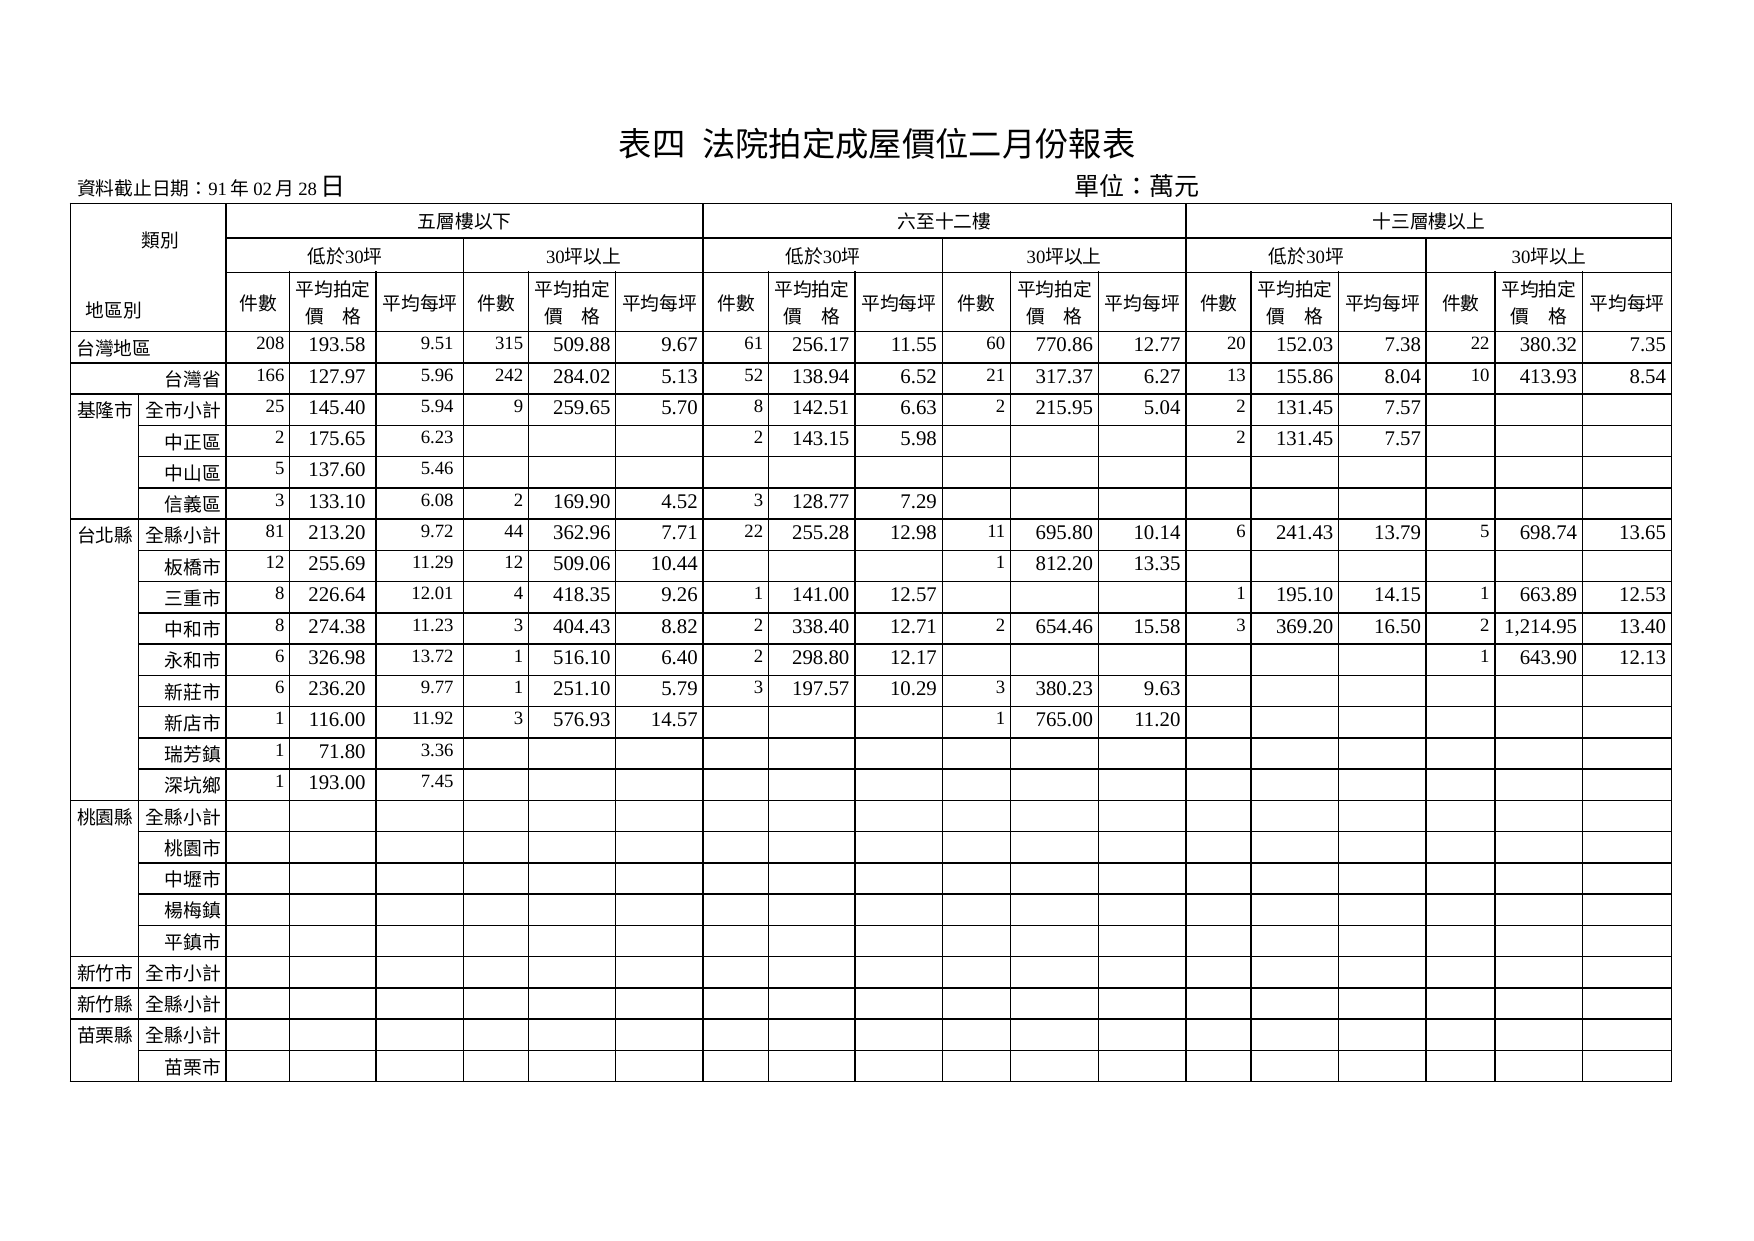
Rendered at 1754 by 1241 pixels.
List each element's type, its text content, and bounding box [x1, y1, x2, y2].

table_cell [704, 801, 768, 831]
table_cell 7.71 [616, 520, 702, 549]
table_cell 5 [227, 457, 289, 487]
table_cell 60 [943, 332, 1010, 362]
table_cell 全縣小計 [139, 989, 225, 1018]
table_cell 215.95 [1011, 395, 1098, 424]
table_cell [227, 1020, 289, 1049]
table_cell [769, 707, 854, 737]
table_cell 13 [1187, 364, 1250, 393]
table_cell 1 [227, 707, 289, 737]
table_cell 平均每坪 [1339, 273, 1425, 331]
table_cell [769, 989, 854, 1018]
table_cell 7.35 [1583, 332, 1671, 362]
table_cell [1011, 645, 1098, 674]
table_cell 255.69 [290, 551, 375, 581]
table_cell [943, 801, 1010, 831]
table_cell 13.79 [1339, 520, 1425, 549]
table_cell [856, 1020, 942, 1049]
table_cell 3 [1187, 614, 1250, 643]
table_cell 127.97 [290, 364, 375, 393]
table_cell [769, 551, 854, 581]
table_cell 274.38 [290, 614, 375, 643]
table_cell 12.77 [1099, 332, 1185, 362]
table_cell 11.23 [377, 614, 463, 643]
table_cell 10.14 [1099, 520, 1185, 549]
table_cell [290, 895, 375, 924]
table_cell [856, 551, 942, 581]
table_cell [1187, 1051, 1250, 1081]
table_cell [377, 957, 463, 987]
table_cell [704, 832, 768, 862]
table_cell [529, 926, 615, 956]
table_cell [1427, 395, 1494, 424]
table_cell 413.93 [1496, 364, 1582, 393]
table_cell [1011, 895, 1098, 924]
table_cell [1099, 895, 1185, 924]
table_cell 全縣小計 [139, 1020, 225, 1049]
table_cell [1099, 926, 1185, 956]
table_cell [1583, 551, 1671, 581]
table_cell [1496, 801, 1582, 831]
table_cell 236.20 [290, 676, 375, 706]
table_cell [1099, 832, 1185, 862]
table_cell 22 [704, 520, 768, 549]
table_cell [1252, 676, 1338, 706]
table_cell 13.65 [1583, 520, 1671, 549]
table_cell [1187, 1020, 1250, 1049]
table_cell [616, 801, 702, 831]
table_cell 14.15 [1339, 582, 1425, 612]
table_cell [71, 456, 138, 487]
table_cell 166 [227, 364, 289, 393]
table_cell [1583, 457, 1671, 487]
table_cell 3 [704, 489, 768, 518]
table_cell [1583, 1051, 1671, 1081]
table_cell [1427, 957, 1494, 987]
table_cell [529, 1020, 615, 1049]
table_cell [464, 895, 528, 924]
table_cell 平均拍定價 格 [1011, 273, 1098, 331]
table_cell [943, 1020, 1010, 1049]
table_cell 138.94 [769, 364, 854, 393]
table_cell [377, 832, 463, 862]
table_cell [1496, 676, 1582, 706]
table_cell 131.45 [1252, 395, 1338, 424]
table_cell 8.04 [1339, 364, 1425, 393]
table_cell [1187, 832, 1250, 862]
table_cell [943, 426, 1010, 456]
table_cell [1583, 1020, 1671, 1049]
table_cell [704, 1020, 768, 1049]
table_cell 698.74 [1496, 520, 1582, 549]
table_cell 654.46 [1011, 614, 1098, 643]
table_cell [1496, 739, 1582, 768]
table_cell [1252, 832, 1338, 862]
table_cell [943, 895, 1010, 924]
table_cell [1099, 582, 1185, 612]
table_cell 12 [464, 551, 528, 581]
table_cell 1 [464, 645, 528, 674]
table_cell 件數 [227, 273, 289, 331]
table_cell 件數 [1187, 273, 1250, 331]
table_cell [769, 957, 854, 987]
table_cell 瑞芳鎮 [139, 739, 225, 768]
table_cell 3 [464, 614, 528, 643]
table_cell [704, 739, 768, 768]
table_cell 12.57 [856, 582, 942, 612]
table_cell 30坪以上 [464, 239, 702, 271]
table_cell [943, 582, 1010, 612]
table_cell 7.45 [377, 770, 463, 799]
table_cell [1252, 770, 1338, 799]
table_cell [1339, 489, 1425, 518]
table_cell [71, 364, 138, 393]
table_cell [616, 895, 702, 924]
table_cell 418.35 [529, 582, 615, 612]
table_cell [1339, 645, 1425, 674]
table_cell 中壢市 [139, 864, 225, 893]
table_cell 7.38 [1339, 332, 1425, 362]
table_cell 低於30坪 [704, 239, 942, 271]
table_cell [464, 426, 528, 456]
table_cell [1011, 739, 1098, 768]
table_cell 9.77 [377, 676, 463, 706]
table_cell 全市小計 [139, 957, 225, 987]
table_cell [1339, 707, 1425, 737]
table_cell [71, 675, 138, 706]
table_cell [1187, 739, 1250, 768]
table_cell [1011, 489, 1098, 518]
table_cell 中山區 [139, 457, 225, 487]
table_cell 三重市 [139, 582, 225, 612]
table_cell 4 [464, 582, 528, 612]
table_cell [290, 1051, 375, 1081]
table_cell [529, 864, 615, 893]
table_cell [1496, 489, 1582, 518]
table_cell 11 [943, 520, 1010, 549]
table_cell [71, 550, 138, 581]
table_cell 台灣省 [139, 364, 225, 393]
table_cell [71, 831, 138, 862]
table_cell 平鎮市 [139, 926, 225, 956]
table_cell [1339, 770, 1425, 799]
table_cell [1427, 707, 1494, 737]
table_cell 5.79 [616, 676, 702, 706]
table_cell [71, 487, 138, 518]
table_cell [856, 739, 942, 768]
table_cell 1 [464, 676, 528, 706]
table_cell 2 [1187, 426, 1250, 456]
table_cell 315 [464, 332, 528, 362]
table_cell [1496, 926, 1582, 956]
table_cell [1339, 832, 1425, 862]
table_cell [1252, 895, 1338, 924]
table_cell [1496, 707, 1582, 737]
table_cell 全市小計 [139, 395, 225, 424]
table_cell [1427, 676, 1494, 706]
table_cell 9.26 [616, 582, 702, 612]
table_cell 509.06 [529, 551, 615, 581]
table_cell 1 [227, 739, 289, 768]
table_cell 2 [943, 614, 1010, 643]
table_cell [1099, 864, 1185, 893]
table_header 十三層樓以上 [1187, 204, 1671, 237]
table_cell 5.70 [616, 395, 702, 424]
table_cell [1252, 1020, 1338, 1049]
table_cell [1252, 926, 1338, 956]
table_cell 件數 [704, 273, 768, 331]
table_cell 低於30坪 [1187, 239, 1425, 271]
table_cell 平均每坪 [616, 273, 702, 331]
table_cell 71.80 [290, 739, 375, 768]
table_cell [616, 770, 702, 799]
table_cell 152.03 [1252, 332, 1338, 362]
table_cell [704, 864, 768, 893]
table_cell 桃園市 [139, 832, 225, 862]
table_cell [769, 1020, 854, 1049]
table_cell 平均拍定價 格 [1252, 273, 1338, 331]
table_cell [1011, 770, 1098, 799]
table_cell [1583, 832, 1671, 862]
table_cell [856, 864, 942, 893]
table_cell 11.29 [377, 551, 463, 581]
table_cell [71, 893, 138, 924]
table_cell [1252, 989, 1338, 1018]
table_cell 25 [227, 395, 289, 424]
table_cell [1187, 457, 1250, 487]
table_cell 9.63 [1099, 676, 1185, 706]
table_cell [856, 707, 942, 737]
table_cell [1099, 457, 1185, 487]
table_cell [464, 739, 528, 768]
table_cell 楊梅鎮 [139, 895, 225, 924]
table_cell [1427, 989, 1494, 1018]
table_cell [227, 895, 289, 924]
text 表四 法院拍定成屋價位二月份報表 [77, 118, 1677, 166]
table_cell 8.54 [1583, 364, 1671, 393]
table_cell [377, 926, 463, 956]
table_cell [71, 612, 138, 643]
table_cell [856, 926, 942, 956]
table_cell 全縣小計 [139, 801, 225, 831]
table_cell [1427, 1051, 1494, 1081]
table_cell 8.82 [616, 614, 702, 643]
table_cell [1011, 426, 1098, 456]
table_cell [943, 770, 1010, 799]
table_cell [71, 925, 138, 956]
table_cell 6.52 [856, 364, 942, 393]
table_cell [1252, 645, 1338, 674]
table_cell 1 [1187, 582, 1250, 612]
table_cell 131.45 [1252, 426, 1338, 456]
table_cell 2 [704, 645, 768, 674]
table_header 五層樓以下 [227, 204, 702, 237]
table_cell [464, 957, 528, 987]
table_cell [1011, 457, 1098, 487]
table_cell [1339, 989, 1425, 1018]
table_cell [1252, 864, 1338, 893]
table_cell [1496, 895, 1582, 924]
table_cell [1187, 551, 1250, 581]
table_cell 643.90 [1496, 645, 1582, 674]
table_cell [227, 801, 289, 831]
table_cell [1496, 1051, 1582, 1081]
table_cell 6.23 [377, 426, 463, 456]
table_cell [1099, 739, 1185, 768]
table_cell [1339, 1051, 1425, 1081]
table_cell [377, 895, 463, 924]
table_cell [856, 457, 942, 487]
table_cell [616, 989, 702, 1018]
table_cell 新莊市 [139, 676, 225, 706]
table_cell [943, 645, 1010, 674]
table_cell 5.96 [377, 364, 463, 393]
table_cell 5.94 [377, 395, 463, 424]
table_cell [1187, 957, 1250, 987]
table_cell 1,214.95 [1496, 614, 1582, 643]
table_cell [1427, 926, 1494, 956]
table_cell [1099, 489, 1185, 518]
table_cell [1339, 801, 1425, 831]
table_cell 142.51 [769, 395, 854, 424]
table_cell [529, 1051, 615, 1081]
table_cell [71, 425, 138, 456]
table_cell 241.43 [1252, 520, 1338, 549]
table_cell 8 [704, 395, 768, 424]
table_cell [1583, 989, 1671, 1018]
table_cell 全縣小計 [139, 520, 225, 549]
table_cell [856, 1051, 942, 1081]
table_cell [1339, 739, 1425, 768]
table_cell 259.65 [529, 395, 615, 424]
table_cell [1099, 957, 1185, 987]
table_cell [1187, 489, 1250, 518]
table_cell [1339, 676, 1425, 706]
table_cell [616, 832, 702, 862]
table_cell 9.51 [377, 332, 463, 362]
table_cell 永和市 [139, 645, 225, 674]
table_cell [1187, 770, 1250, 799]
table_cell 812.20 [1011, 551, 1098, 581]
table_header 類別 地區別 [71, 204, 225, 331]
table_cell 5.04 [1099, 395, 1185, 424]
table_cell 169.90 [529, 489, 615, 518]
table_cell [856, 957, 942, 987]
table_cell 新竹市 [71, 957, 138, 987]
table_cell 255.28 [769, 520, 854, 549]
table_cell [769, 770, 854, 799]
table_cell [1496, 395, 1582, 424]
table_cell 61 [704, 332, 768, 362]
table_cell [704, 1051, 768, 1081]
table_cell 12.17 [856, 645, 942, 674]
table_cell [290, 989, 375, 1018]
table_cell [1187, 707, 1250, 737]
table_cell [1496, 957, 1582, 987]
table_cell 新店市 [139, 707, 225, 737]
table_cell 380.32 [1496, 332, 1582, 362]
table_cell 平均拍定價 格 [1496, 273, 1582, 331]
table_cell 11.20 [1099, 707, 1185, 737]
table_cell 3 [464, 707, 528, 737]
table_cell 4.52 [616, 489, 702, 518]
table_cell [1187, 676, 1250, 706]
table_cell 12.01 [377, 582, 463, 612]
table_cell 251.10 [529, 676, 615, 706]
table_cell [1427, 1020, 1494, 1049]
table_cell [943, 926, 1010, 956]
table_cell [769, 832, 854, 862]
table_cell [1011, 864, 1098, 893]
table_cell [1583, 739, 1671, 768]
table_cell 404.43 [529, 614, 615, 643]
table_cell [227, 957, 289, 987]
table_cell [377, 801, 463, 831]
table_cell [856, 801, 942, 831]
table_cell 128.77 [769, 489, 854, 518]
table_cell [856, 770, 942, 799]
table_cell [1583, 426, 1671, 456]
table_cell [1339, 457, 1425, 487]
table_cell 6.08 [377, 489, 463, 518]
table_cell [1583, 676, 1671, 706]
table_cell [227, 1051, 289, 1081]
table_cell [1496, 1020, 1582, 1049]
table_cell [943, 957, 1010, 987]
table_cell [1427, 864, 1494, 893]
table_cell 新竹縣 [71, 989, 138, 1018]
table_cell 362.96 [529, 520, 615, 549]
table_cell 平均每坪 [377, 273, 463, 331]
table_cell 7.29 [856, 489, 942, 518]
table_cell 5 [1427, 520, 1494, 549]
table_cell 3.36 [377, 739, 463, 768]
table_cell [1187, 864, 1250, 893]
table_cell [71, 1050, 138, 1081]
table_cell [1011, 957, 1098, 987]
table_cell [1583, 864, 1671, 893]
table_cell [769, 864, 854, 893]
table_cell [1583, 489, 1671, 518]
table_cell [71, 862, 138, 893]
table_cell [1496, 832, 1582, 862]
table_cell 12 [227, 551, 289, 581]
table_cell [290, 832, 375, 862]
table_cell 5.13 [616, 364, 702, 393]
table_cell 平均每坪 [1583, 273, 1671, 331]
table_cell 5.46 [377, 457, 463, 487]
table_cell [1252, 1051, 1338, 1081]
table_cell 件數 [464, 273, 528, 331]
table_cell 116.00 [290, 707, 375, 737]
table_cell [529, 957, 615, 987]
table_cell 380.23 [1011, 676, 1098, 706]
table_cell [704, 957, 768, 987]
table_cell 30坪以上 [943, 239, 1185, 271]
table_cell [1187, 926, 1250, 956]
table_cell 平均每坪 [856, 273, 942, 331]
table_cell [464, 832, 528, 862]
table_cell [943, 1051, 1010, 1081]
table_cell [1496, 457, 1582, 487]
table_cell 155.86 [1252, 364, 1338, 393]
table_cell [71, 737, 138, 768]
table_cell [1427, 489, 1494, 518]
table_cell [290, 801, 375, 831]
table_cell [1099, 426, 1185, 456]
table_cell 平均拍定價 格 [769, 273, 854, 331]
table_cell [71, 706, 138, 737]
table_cell 326.98 [290, 645, 375, 674]
table_cell 5.98 [856, 426, 942, 456]
table_cell [1099, 1051, 1185, 1081]
table_cell [464, 1051, 528, 1081]
table_cell 44 [464, 520, 528, 549]
table_cell [616, 1051, 702, 1081]
table_cell 12.13 [1583, 645, 1671, 674]
table_cell 基隆市 [71, 395, 138, 424]
table_cell 11.92 [377, 707, 463, 737]
table_cell [769, 801, 854, 831]
table_cell [227, 864, 289, 893]
table_cell [1427, 457, 1494, 487]
table_cell 7.57 [1339, 395, 1425, 424]
table_cell 1 [1427, 582, 1494, 612]
table_cell 1 [704, 582, 768, 612]
table_cell 14.57 [616, 707, 702, 737]
table_cell [1496, 770, 1582, 799]
table_cell 12.53 [1583, 582, 1671, 612]
table_cell [1252, 801, 1338, 831]
table_cell [1252, 957, 1338, 987]
table_cell 8 [227, 614, 289, 643]
table_cell 2 [704, 614, 768, 643]
table_cell 平均拍定價 格 [529, 273, 615, 331]
table_cell 21 [943, 364, 1010, 393]
table_cell 台灣地區 [71, 332, 225, 362]
table_cell [529, 770, 615, 799]
table_cell 284.02 [529, 364, 615, 393]
table_cell [1187, 801, 1250, 831]
table_cell [856, 895, 942, 924]
table_cell [1496, 864, 1582, 893]
table_cell 6 [227, 645, 289, 674]
table_cell [1583, 707, 1671, 737]
table_cell 10.44 [616, 551, 702, 581]
table_cell [1339, 957, 1425, 987]
table_cell 8 [227, 582, 289, 612]
table_cell 苗栗市 [139, 1051, 225, 1081]
table_cell 6.27 [1099, 364, 1185, 393]
table_cell [529, 739, 615, 768]
table_cell 242 [464, 364, 528, 393]
table_cell [1496, 551, 1582, 581]
table_cell 1 [1427, 645, 1494, 674]
table_cell [1187, 895, 1250, 924]
table_cell [1583, 770, 1671, 799]
table_cell [704, 707, 768, 737]
table_cell 1 [227, 770, 289, 799]
table_cell 137.60 [290, 457, 375, 487]
table_cell 6.63 [856, 395, 942, 424]
table_cell 143.15 [769, 426, 854, 456]
table_cell [1011, 926, 1098, 956]
table_cell [464, 1020, 528, 1049]
table_cell [1339, 864, 1425, 893]
table_cell 16.50 [1339, 614, 1425, 643]
table_cell [616, 739, 702, 768]
table_cell [769, 739, 854, 768]
table_cell 13.35 [1099, 551, 1185, 581]
table_cell 10.29 [856, 676, 942, 706]
table_cell 298.80 [769, 645, 854, 674]
table_cell 中正區 [139, 426, 225, 456]
table_cell [529, 895, 615, 924]
table_cell [464, 926, 528, 956]
table_cell [704, 989, 768, 1018]
table_cell [769, 457, 854, 487]
table_cell [377, 1020, 463, 1049]
table_cell 平均每坪 [1099, 273, 1185, 331]
table_cell [1099, 801, 1185, 831]
table_cell 2 [227, 426, 289, 456]
table_cell [464, 801, 528, 831]
table_cell 141.00 [769, 582, 854, 612]
table_cell [464, 770, 528, 799]
table_cell [464, 989, 528, 1018]
table_cell 低於30坪 [227, 239, 463, 271]
table_cell [704, 895, 768, 924]
table_cell 13.72 [377, 645, 463, 674]
table_cell 2 [943, 395, 1010, 424]
table_cell 2 [1427, 614, 1494, 643]
table_header 六至十二樓 [704, 204, 1185, 237]
table_cell [1583, 895, 1671, 924]
table_cell [1583, 957, 1671, 987]
table_cell [1099, 989, 1185, 1018]
table_cell [1011, 582, 1098, 612]
table_cell 6.40 [616, 645, 702, 674]
table_cell [769, 895, 854, 924]
table_cell [1011, 801, 1098, 831]
table_cell 208 [227, 332, 289, 362]
table_cell 12.71 [856, 614, 942, 643]
table_cell 11.55 [856, 332, 942, 362]
table_cell 6 [227, 676, 289, 706]
table_cell [943, 832, 1010, 862]
table_cell [1252, 739, 1338, 768]
table_cell [1496, 989, 1582, 1018]
table_cell 台北縣 [71, 520, 138, 549]
table_cell [1011, 1020, 1098, 1049]
table_cell 信義區 [139, 489, 225, 518]
table_cell [943, 864, 1010, 893]
table_cell 175.65 [290, 426, 375, 456]
table_cell 2 [1187, 395, 1250, 424]
table_cell 中和市 [139, 614, 225, 643]
table_cell 深坑鄉 [139, 770, 225, 799]
table_cell [704, 926, 768, 956]
table_cell [227, 832, 289, 862]
table_cell 20 [1187, 332, 1250, 362]
table_cell [1427, 832, 1494, 862]
table_cell 317.37 [1011, 364, 1098, 393]
table_cell [1427, 770, 1494, 799]
table_cell 695.80 [1011, 520, 1098, 549]
table_cell 9.72 [377, 520, 463, 549]
table_cell [1583, 801, 1671, 831]
table_cell 3 [704, 676, 768, 706]
table_cell 12.98 [856, 520, 942, 549]
table_cell [616, 957, 702, 987]
table_cell [227, 926, 289, 956]
table_cell 663.89 [1496, 582, 1582, 612]
table_cell 30坪以上 [1427, 239, 1671, 271]
table_cell [1427, 739, 1494, 768]
table_cell 509.88 [529, 332, 615, 362]
table_cell [769, 926, 854, 956]
table_cell [943, 739, 1010, 768]
table_cell [1339, 551, 1425, 581]
table_cell [1252, 489, 1338, 518]
table_cell 213.20 [290, 520, 375, 549]
table_cell [704, 770, 768, 799]
table_cell 2 [464, 489, 528, 518]
table_cell 576.93 [529, 707, 615, 737]
table_cell [71, 768, 138, 799]
table_cell [943, 989, 1010, 1018]
table_cell [1252, 551, 1338, 581]
table_cell [1252, 457, 1338, 487]
table_cell [529, 989, 615, 1018]
table_cell 22 [1427, 332, 1494, 362]
table_cell [227, 989, 289, 1018]
table_cell [529, 457, 615, 487]
table_cell [71, 643, 138, 674]
table_cell [943, 457, 1010, 487]
table_cell [290, 957, 375, 987]
table_cell [377, 864, 463, 893]
table_cell 件數 [1427, 273, 1494, 331]
table_cell 765.00 [1011, 707, 1098, 737]
table_cell [529, 801, 615, 831]
table_cell [1583, 395, 1671, 424]
table_cell [1427, 551, 1494, 581]
table_cell 133.10 [290, 489, 375, 518]
table_cell [616, 926, 702, 956]
table_cell [616, 457, 702, 487]
table_cell [1011, 1051, 1098, 1081]
table_cell [1339, 1020, 1425, 1049]
table_cell 195.10 [1252, 582, 1338, 612]
table_cell 10 [1427, 364, 1494, 393]
table_cell 苗栗縣 [71, 1020, 138, 1049]
table_cell [856, 989, 942, 1018]
table_cell [1099, 1020, 1185, 1049]
table_cell 3 [227, 489, 289, 518]
table_cell 件數 [943, 273, 1010, 331]
table_cell [1252, 707, 1338, 737]
table_cell 193.00 [290, 770, 375, 799]
table_cell [1427, 895, 1494, 924]
table_cell 145.40 [290, 395, 375, 424]
table_cell 197.57 [769, 676, 854, 706]
table_cell [1187, 645, 1250, 674]
table_cell [1339, 926, 1425, 956]
table_cell [290, 1020, 375, 1049]
table_cell [616, 426, 702, 456]
table_cell [856, 832, 942, 862]
table_cell 9.67 [616, 332, 702, 362]
table_cell 3 [943, 676, 1010, 706]
table_cell [616, 864, 702, 893]
table_cell 6 [1187, 520, 1250, 549]
table_cell 338.40 [769, 614, 854, 643]
table_cell [1099, 770, 1185, 799]
table_cell 15.58 [1099, 614, 1185, 643]
table_cell [1427, 801, 1494, 831]
table_cell 桃園縣 [71, 801, 138, 831]
table_cell [290, 864, 375, 893]
table_cell 1 [943, 707, 1010, 737]
table_cell 7.57 [1339, 426, 1425, 456]
table_cell [1583, 926, 1671, 956]
table_cell [377, 1051, 463, 1081]
table_cell [529, 426, 615, 456]
table_cell 369.20 [1252, 614, 1338, 643]
table_cell [71, 581, 138, 612]
table_cell 板橋市 [139, 551, 225, 581]
table_cell [943, 489, 1010, 518]
table_cell 193.58 [290, 332, 375, 362]
table_cell [769, 1051, 854, 1081]
table_cell [1339, 895, 1425, 924]
table_cell [616, 1020, 702, 1049]
table_cell [464, 864, 528, 893]
table_cell [290, 926, 375, 956]
table_cell [1496, 426, 1582, 456]
table_cell 52 [704, 364, 768, 393]
table_cell 516.10 [529, 645, 615, 674]
table_cell 2 [704, 426, 768, 456]
table_cell 256.17 [769, 332, 854, 362]
table_cell [464, 457, 528, 487]
table_cell [1011, 832, 1098, 862]
table_cell 13.40 [1583, 614, 1671, 643]
table_cell [377, 989, 463, 1018]
text 資料截止日期：91年02月28日 單位：萬元 [77, 166, 1677, 203]
table_cell [1099, 645, 1185, 674]
table_cell 81 [227, 520, 289, 549]
table_cell 770.86 [1011, 332, 1098, 362]
table_cell 9 [464, 395, 528, 424]
table_cell [704, 551, 768, 581]
table_cell 226.64 [290, 582, 375, 612]
table_cell [1187, 989, 1250, 1018]
table_cell [1427, 426, 1494, 456]
table_cell 平均拍定價 格 [290, 273, 375, 331]
table_cell [1011, 989, 1098, 1018]
table_cell [704, 457, 768, 487]
table_cell [529, 832, 615, 862]
table_cell 1 [943, 551, 1010, 581]
